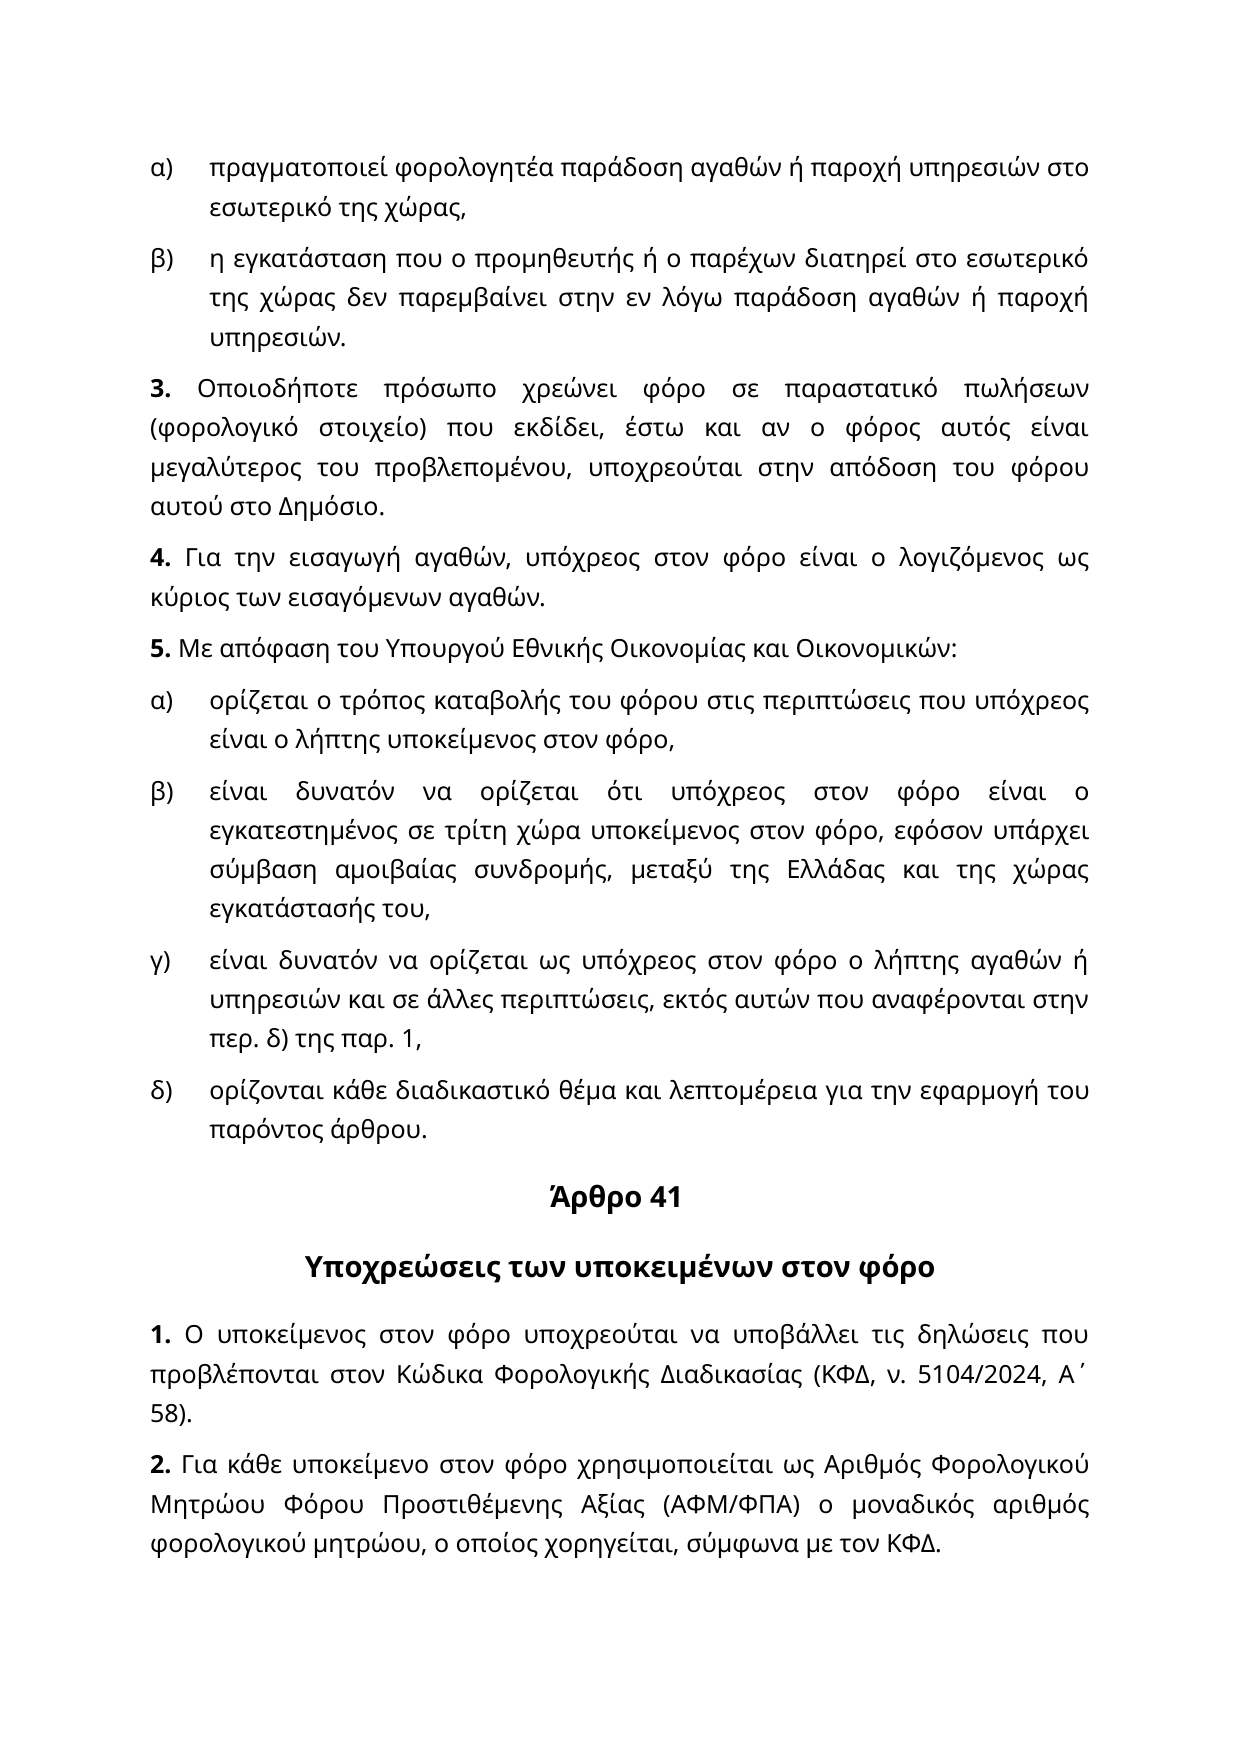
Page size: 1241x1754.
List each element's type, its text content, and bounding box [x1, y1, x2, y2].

text 1. Ο υποκείμενος στον φόρο υποχρεούται να υποβάλλει τις δηλώσεις που προβλέπονται στον Κώδικα Φορολογικής Διαδικασίας (ΚΦΔ, ν. 5104/2024, Α΄ 58). [150, 1317, 1090, 1429]
text 4. Για την εισαγωγή αγαθών, υπόχρεος στον φόρο είναι ο λογιζόμενος ως κύριος των εισαγόμενων αγαθών. [150, 540, 1090, 613]
text 2. Για κάθε υποκείμενο στον φόρο χρησιμοποιείται ως Αριθμός Φορολογικού Μητρώου Φόρου Προστιθέμενης Αξίας (ΑΦΜ/ΦΠΑ) ο μοναδικός αριθμός φορολογικού μητρώου, ο οποίος χορηγείται, σύμφωνα με τον ΚΦΔ. [150, 1447, 1090, 1559]
subtitle Άρθρο 41 [150, 1176, 1090, 1216]
list β) είναι δυνατόν να ορίζεται ότι υπόχρεος στον φόρο είναι ο εγκατεστημένος σε τρίτη χώρα υποκείμενος στον φόρο, εφόσον υπάρχει σύμβαση αμοιβαίας συνδρομής, μεταξύ της Ελλάδας και της χώρας εγκατάστασής του, [150, 773, 1090, 925]
subtitle Υποχρεώσεις των υποκειμένων στον φόρο [150, 1246, 1090, 1286]
list α) πραγματοποιεί φορολογητέα παράδοση αγαθών ή παροχή υπηρεσιών στο εσωτερικό της χώρας, [150, 150, 1090, 223]
text 5. Με απόφαση του Υπουργού Εθνικής Οικονομίας και Οικονομικών: [150, 631, 1090, 665]
list α) ορίζεται ο τρόπος καταβολής του φόρου στις περιπτώσεις που υπόχρεος είναι ο λήπτης υποκείμενος στον φόρο, [150, 682, 1090, 756]
list δ) ορίζονται κάθε διαδικαστικό θέμα και λεπτομέρεια για την εφαρμογή του παρόντος άρθρου. [150, 1072, 1090, 1146]
text 3. Οποιοδήποτε πρόσωπο χρεώνει φόρο σε παραστατικό πωλήσεων (φορολογικό στοιχείο) που εκδίδει, έστω και αν ο φόρος αυτός είναι μεγαλύτερος του προβλεπομένου, υποχρεούται στην απόδοση του φόρου αυτού στο Δημόσιο. [150, 371, 1090, 522]
list γ) είναι δυνατόν να ορίζεται ως υπόχρεος στον φόρο ο λήπτης αγαθών ή υπηρεσιών και σε άλλες περιπτώσεις, εκτός αυτών που αναφέρονται στην περ. δ) της παρ. 1, [150, 942, 1090, 1055]
list β) η εγκατάσταση που ο προμηθευτής ή ο παρέχων διατηρεί στο εσωτερικό της χώρας δεν παρεμβαίνει στην εν λόγω παράδοση αγαθών ή παροχή υπηρεσιών. [150, 241, 1090, 353]
